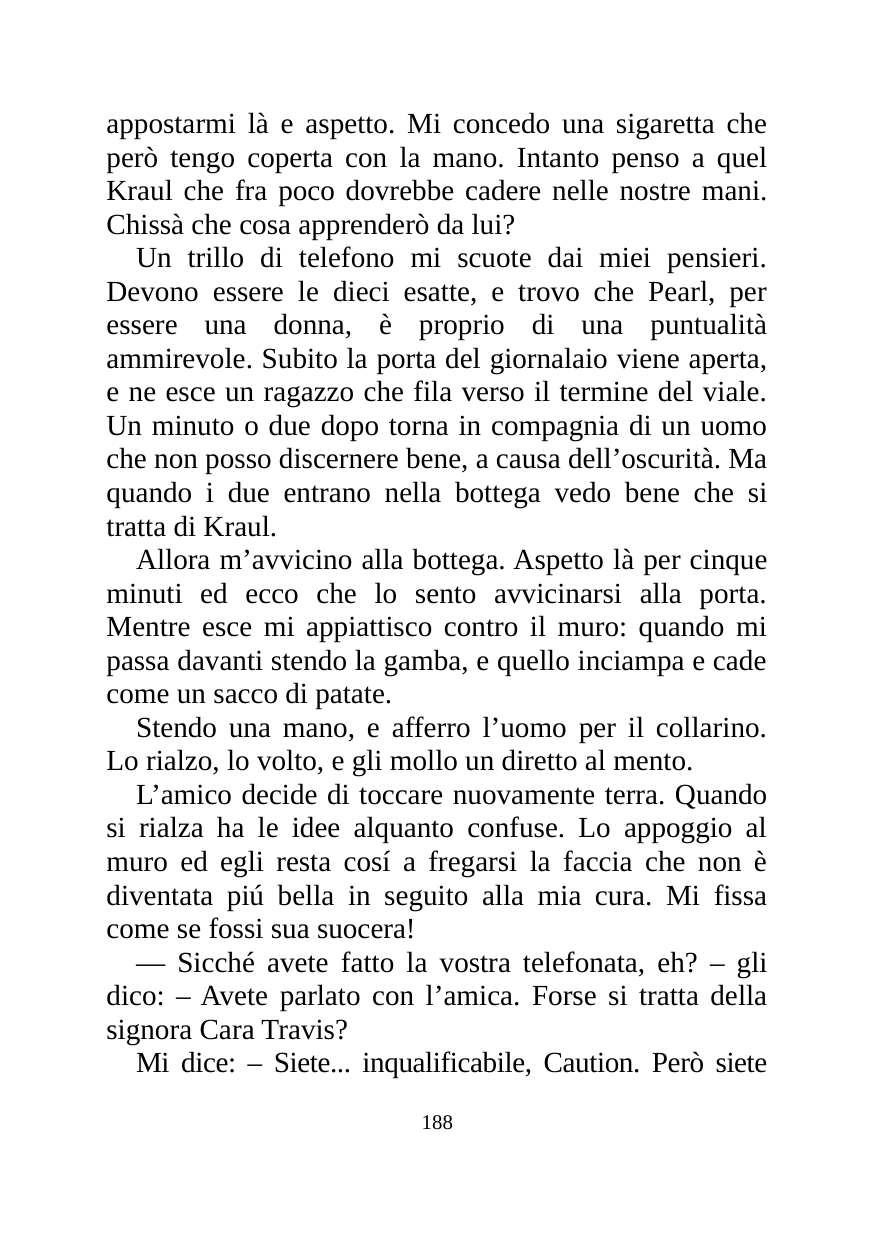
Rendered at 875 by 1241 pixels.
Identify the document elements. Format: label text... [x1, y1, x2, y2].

text L’amico decide di toccare nuovamente terra. Quando si rialza ha le idee alquanto confuse. Lo appoggio al muro ed egli resta cosí a fregarsi la faccia che non è diventata piú bella in seguito alla mia cura. Mi fissa come se fossi sua suocera! [106, 777, 768, 945]
text Mi dice: – Siete... inqualificabile, Caution. Però siete [106, 1045, 768, 1079]
text appostarmi là e aspetto. Mi concedo una sigaretta che però tengo coperta con la mano. Intanto penso a quel Kraul che fra poco dovrebbe cadere nelle nostre mani. Chissà che cosa apprenderò da lui? [106, 106, 768, 240]
text — Sicché avete fatto la vostra telefonata, eh? – gli dico: – Avete parlato con l’amica. Forse si tratta della signora Cara Travis? [106, 945, 768, 1045]
text Un trillo di telefono mi scuote dai miei pensieri. Devono essere le dieci esatte, e trovo che Pearl, per essere una donna, è proprio di una puntualità ammirevole. Subito la porta del giornalaio viene aperta, e ne esce un ragazzo che fila verso il termine del viale. Un minuto o due dopo torna in compagnia di un uomo che non posso discernere bene, a causa dell’oscurità. Ma quando i due entrano nella bottega vedo bene che si tratta di Kraul. [106, 240, 768, 542]
text Allora m’avvicino alla bottega. Aspetto là per cinque minuti ed ecco che lo sento avvicinarsi alla porta. Mentre esce mi appiattisco contro il muro: quando mi passa davanti stendo la gamba, e quello inciampa e cade come un sacco di patate. [106, 542, 768, 710]
text Stendo una mano, e afferro l’uomo per il collarino. Lo rialzo, lo volto, e gli mollo un diretto al mento. [106, 710, 768, 777]
